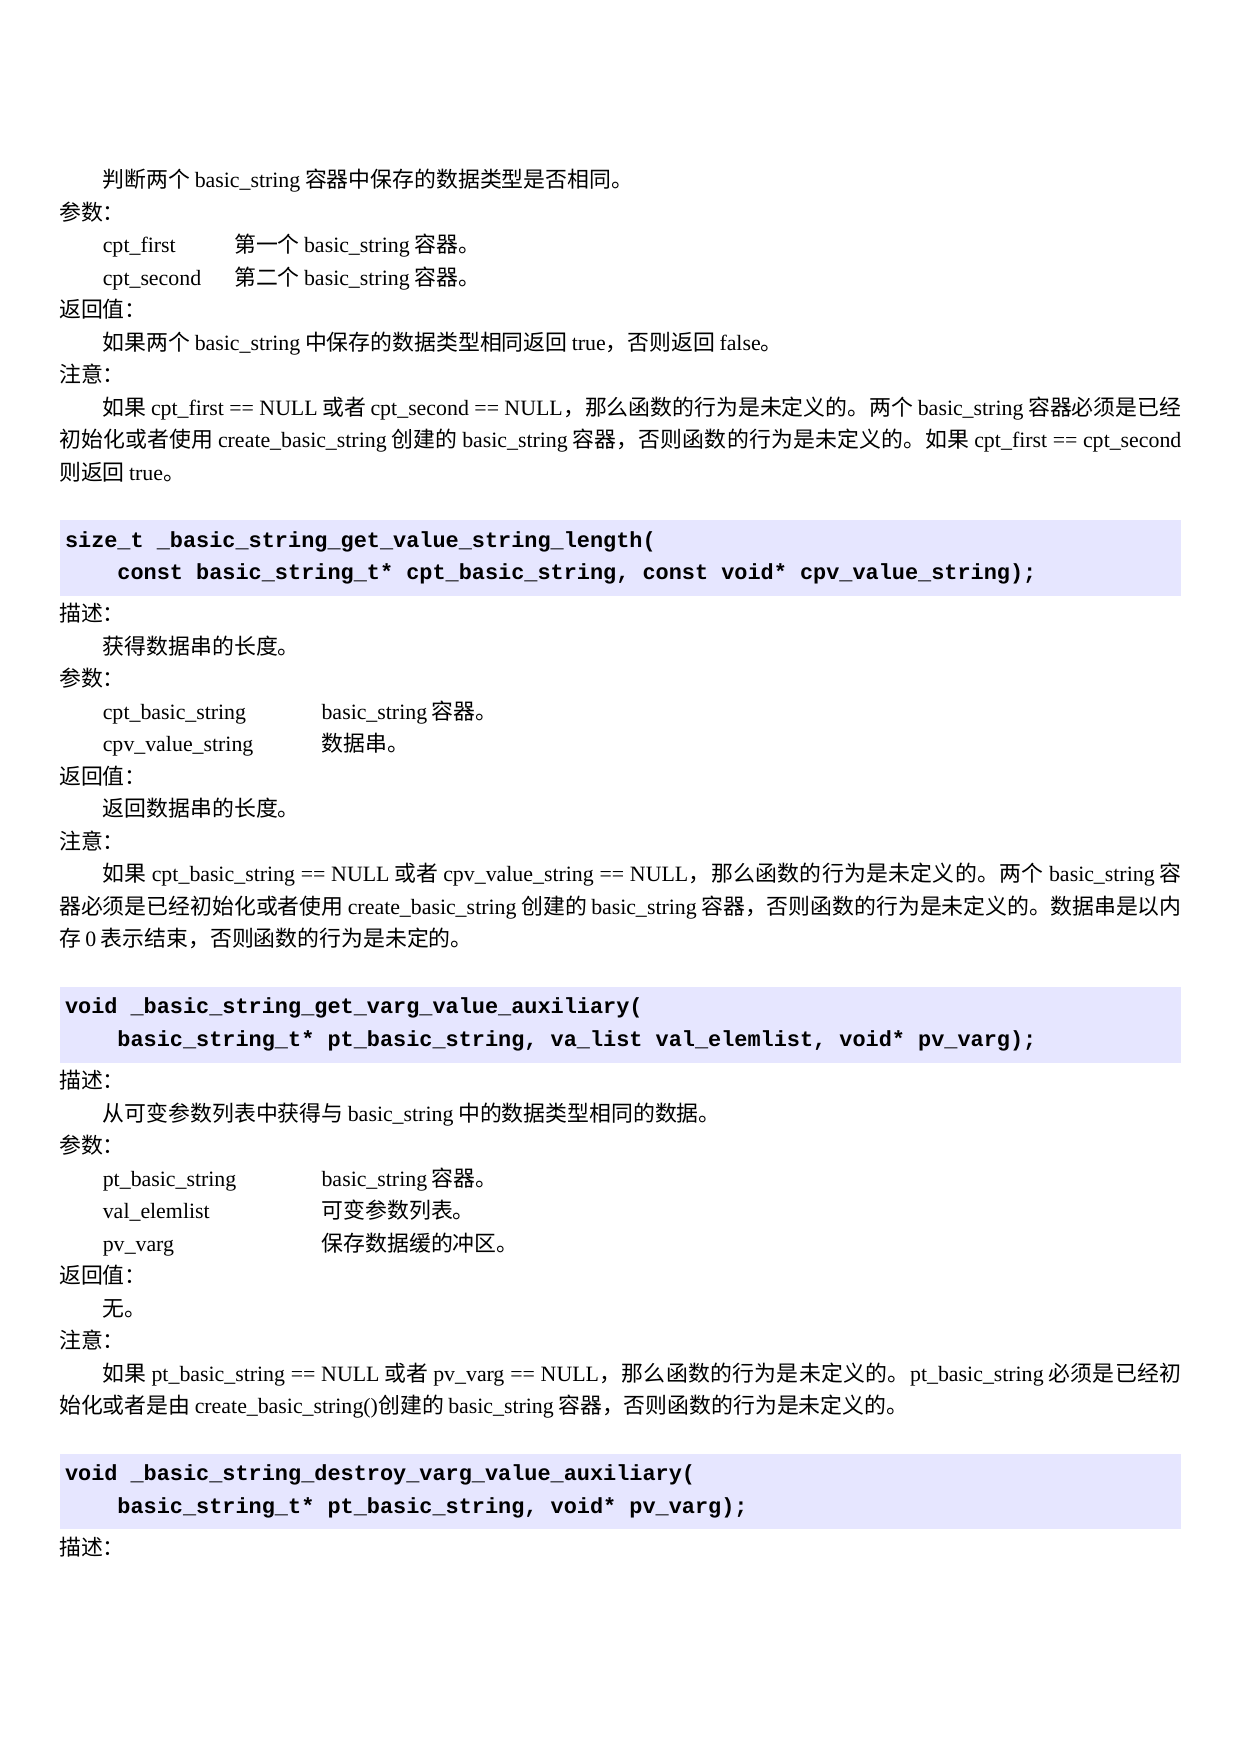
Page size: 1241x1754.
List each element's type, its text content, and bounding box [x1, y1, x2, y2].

text val_elemlist 可变参数列表。 [59, 1193, 1181, 1225]
text 如果cpt_first == NULL或者cpt_second == NULL，那么函数的行为是未定义的。两个basic_string容器必须是已经初始化或者使用create_basic_string创建的basic_string容器，否则函数的行为是未定义的。如果cpt_first == cpt_second则返回true。 [59, 389, 1181, 487]
text 描述： [59, 1530, 1181, 1562]
text pv_varg 保存数据缓的冲区。 [59, 1225, 1181, 1258]
text 参数： [59, 661, 1181, 693]
text cpt_second 第二个basic_string容器。 [59, 259, 1181, 292]
table_header size_t _basic_string_get_value_string_length( const basic_string_t* cpt_basic_string, const void* cpv_value_string); [60, 520, 1181, 596]
table_header void _basic_string_get_varg_value_auxiliary( basic_string_t* pt_basic_string, va_list val_elemlist, void* pv_varg); [60, 987, 1181, 1063]
text 获得数据串的长度。 [59, 628, 1181, 661]
text 描述： [59, 597, 1181, 628]
text 参数： [59, 194, 1181, 227]
text 如果cpt_basic_string == NULL或者cpv_value_string == NULL，那么函数的行为是未定义的。两个basic_string容器必须是已经初始化或者使用create_basic_string创建的basic_string容器，否则函数的行为是未定义的。数据串是以内存0表示结束，否则函数的行为是未定的。 [59, 856, 1181, 953]
text 返回值： [59, 1258, 1181, 1290]
text 如果pt_basic_string == NULL或者pv_varg == NULL，那么函数的行为是未定义的。pt_basic_string必须是已经初始化或者是由create_basic_string()创建的basic_string容器，否则函数的行为是未定义的。 [59, 1355, 1181, 1420]
text pt_basic_string basic_string容器。 [59, 1160, 1181, 1193]
text cpt_first 第一个basic_string容器。 [59, 227, 1181, 259]
text cpv_value_string 数据串。 [59, 726, 1181, 758]
text 返回值： [59, 292, 1181, 324]
text 无。 [59, 1290, 1181, 1323]
table_header void _basic_string_destroy_varg_value_auxiliary( basic_string_t* pt_basic_string, void* pv_varg); [60, 1454, 1181, 1529]
text 参数： [59, 1128, 1181, 1160]
text 注意： [59, 823, 1181, 856]
text 注意： [59, 357, 1181, 389]
text cpt_basic_string basic_string容器。 [59, 693, 1181, 726]
text 如果两个basic_string中保存的数据类型相同返回true，否则返回false。 [59, 324, 1181, 357]
text 判断两个basic_string容器中保存的数据类型是否相同。 [59, 162, 1181, 194]
text 从可变参数列表中获得与basic_string中的数据类型相同的数据。 [59, 1095, 1181, 1128]
text 描述： [59, 1064, 1181, 1095]
text 注意： [59, 1323, 1181, 1355]
text 返回值： [59, 758, 1181, 791]
text 返回数据串的长度。 [59, 791, 1181, 823]
